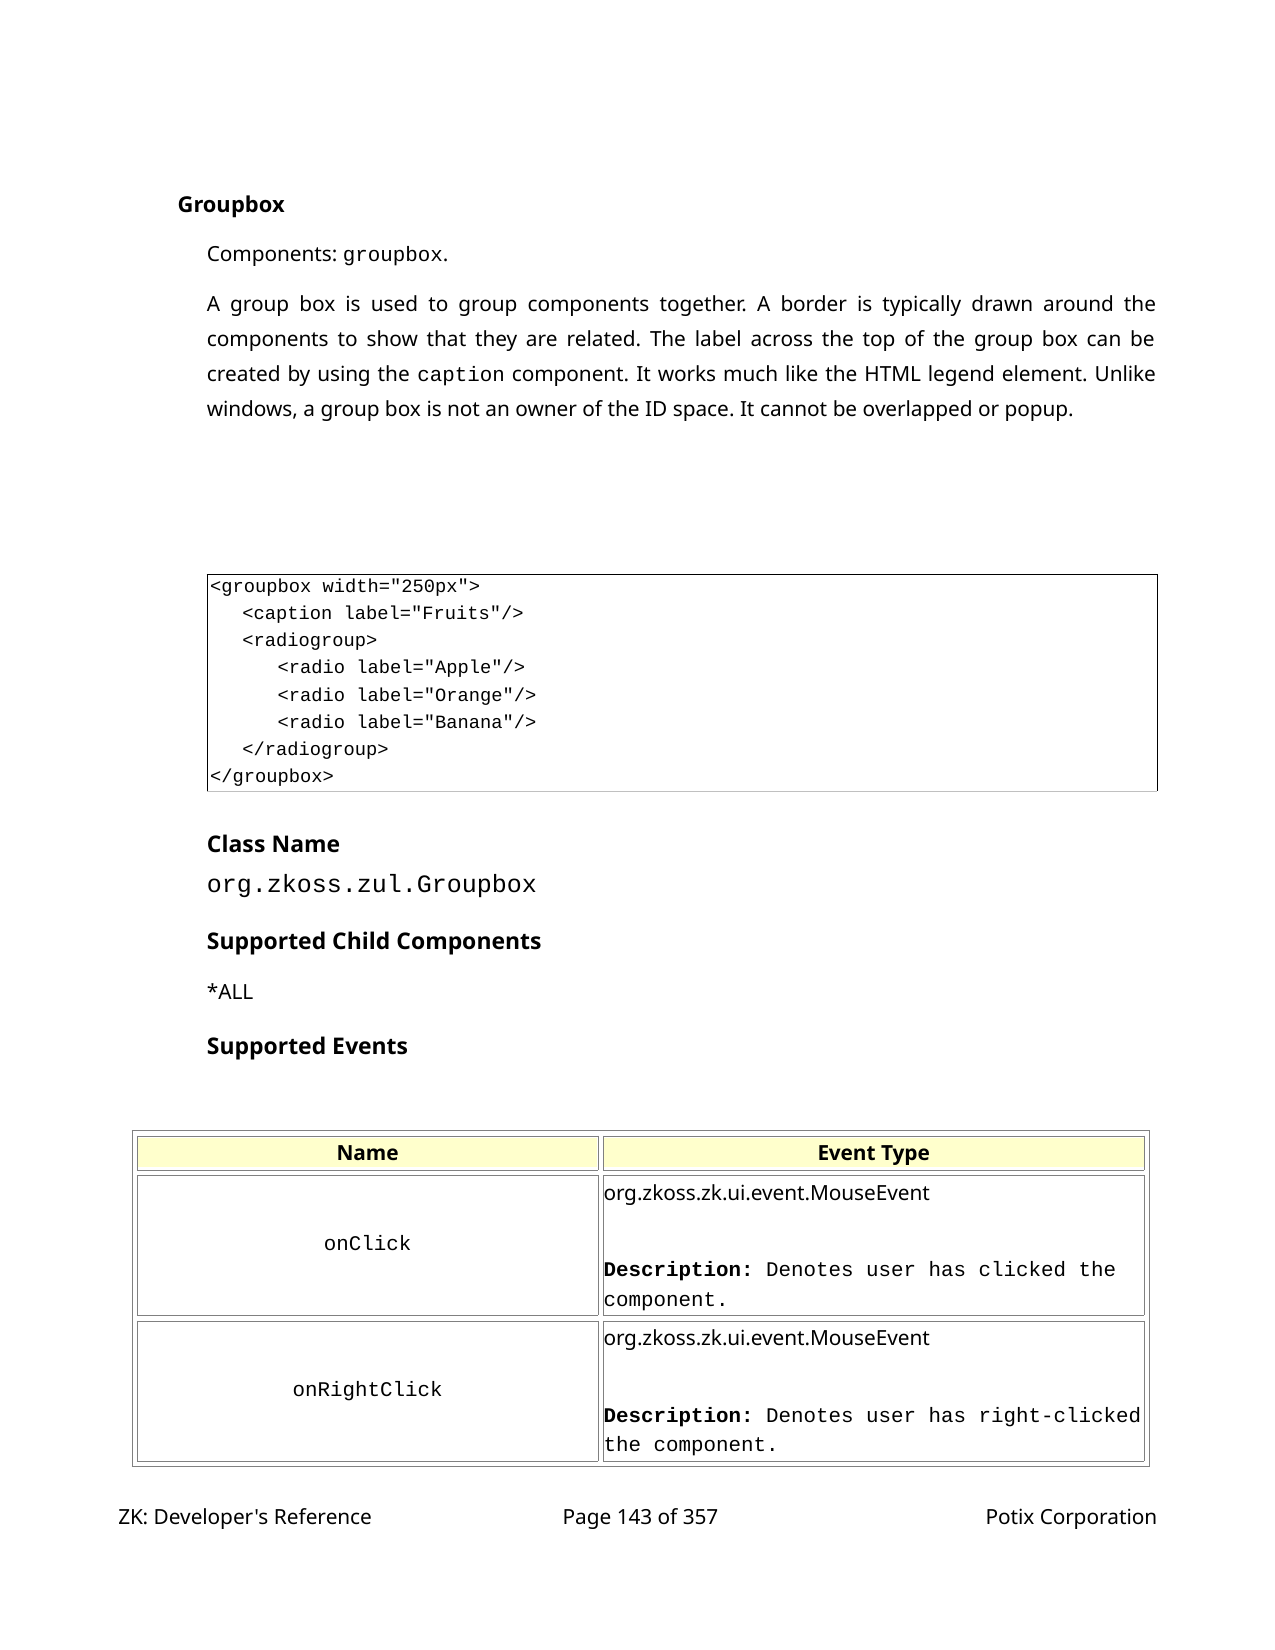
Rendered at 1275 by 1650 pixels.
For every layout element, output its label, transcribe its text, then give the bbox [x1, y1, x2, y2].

table_cell org.zkoss.zk.ui.event.MouseEvent Description: Denotes user has clicked the component. [600, 1170, 1147, 1315]
table_header Event Type [600, 1131, 1147, 1169]
text <radio label="Orange"/> [208, 683, 1157, 707]
text *ALL [207, 977, 1157, 1005]
text org.zkoss.zul.Groupbox [207, 872, 1157, 900]
subtitle Groupbox [177, 189, 1157, 219]
text <radio label="Apple"/> [208, 655, 1157, 680]
text <radio label="Banana"/> [208, 710, 1157, 734]
table_header Name [134, 1131, 600, 1169]
subtitle Supported Child Components [207, 925, 1157, 956]
subtitle Supported Events [207, 1030, 1157, 1061]
text <groupbox width="250px"> [208, 575, 1157, 598]
text </groupbox> [208, 764, 1157, 791]
text </radiogroup> [208, 737, 1157, 761]
table_cell org.zkoss.zk.ui.event.MouseEvent Description: Denotes user has right-clicked the component. [600, 1315, 1147, 1461]
text <radiogroup> [208, 628, 1157, 652]
subtitle Class Name [207, 828, 1157, 859]
text A group box is used to group components together. A border is typically drawn around the components to show that they are related. The label across the top of the group box can be created by using the caption component. It works much like the HTML legend element. Unlike windows, a group box is not an owner of the ID space. It cannot be overlapped or popup. [207, 289, 1157, 423]
table_cell onClick [134, 1170, 600, 1315]
text <caption label="Fruits"/> [208, 601, 1157, 625]
table_cell onRightClick [134, 1315, 600, 1461]
text Components: groupbox. [207, 239, 1157, 268]
